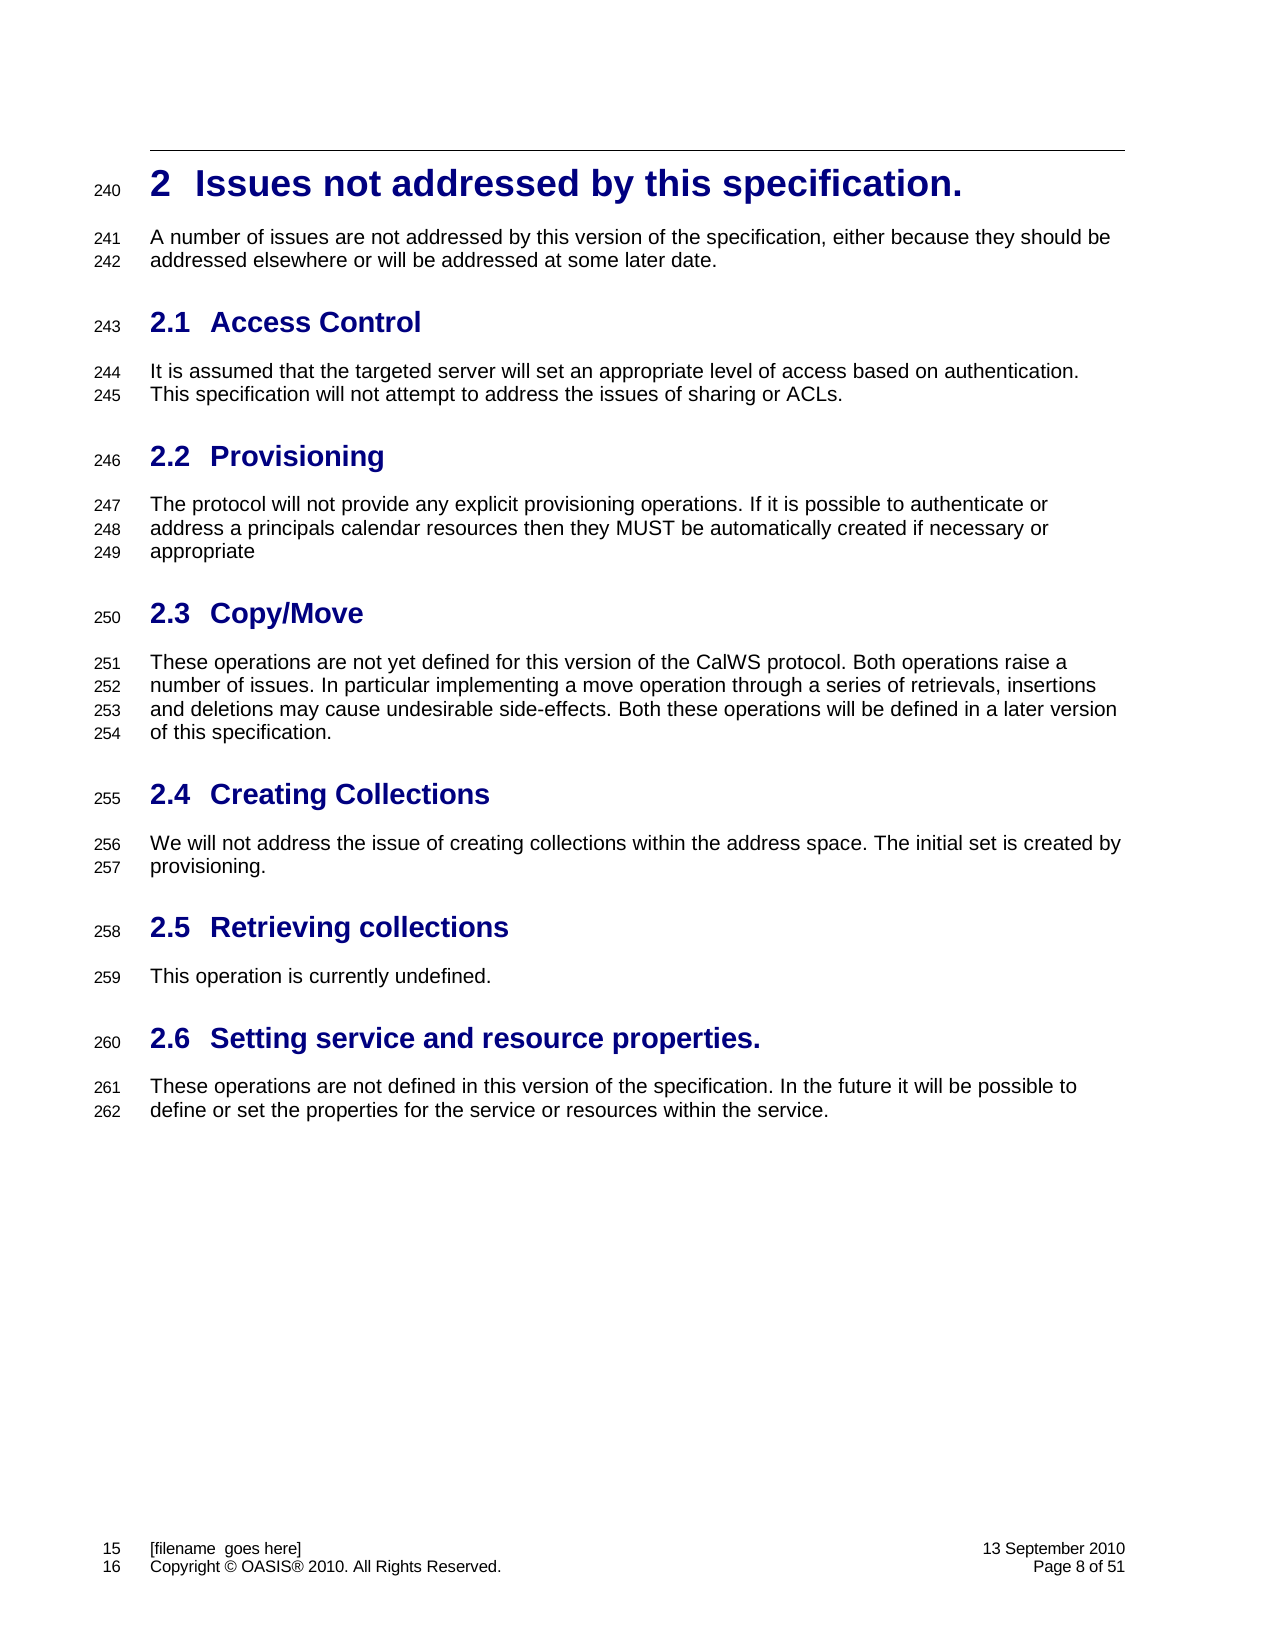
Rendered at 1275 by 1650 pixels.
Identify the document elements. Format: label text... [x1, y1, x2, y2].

text These operations are not yet defined for this version of the CalWS protocol. Both operations raise a number of issues. In particular implementing a move operation through a series of retrievals, insertions and deletions may cause undesirable side-effects. Both these operations will be defined in a later version of this specification. [150, 650, 1125, 744]
text A number of issues are not addressed by this version of the specification, either because they should be addressed elsewhere or will be addressed at some later date. [150, 225, 1125, 272]
subtitle Provisioning [150, 439, 1125, 472]
text The protocol will not provide any explicit provisioning operations. If it is possible to authenticate or address a principals calendar resources then they MUST be automatically created if necessary or appropriate [150, 493, 1125, 563]
subtitle Copy/Move [150, 597, 1125, 629]
text These operations are not defined in this version of the specification. In the future it will be possible to define or set the properties for the service or resources within the service. [150, 1075, 1125, 1122]
text This operation is currently undefined. [150, 965, 1125, 988]
subtitle Retrieving collections [150, 911, 1125, 944]
subtitle Issues not addressed by this specification. [150, 151, 1125, 204]
subtitle Access Control [150, 306, 1125, 338]
text We will not address the issue of creating collections within the address space. The initial set is created by provisioning. [150, 831, 1125, 878]
subtitle Setting service and resource properties. [150, 1022, 1125, 1054]
subtitle Creating Collections [150, 778, 1125, 810]
text It is assumed that the targeted server will set an appropriate level of access based on authentication. This specification will not attempt to address the issues of sharing or ACLs. [150, 359, 1125, 406]
